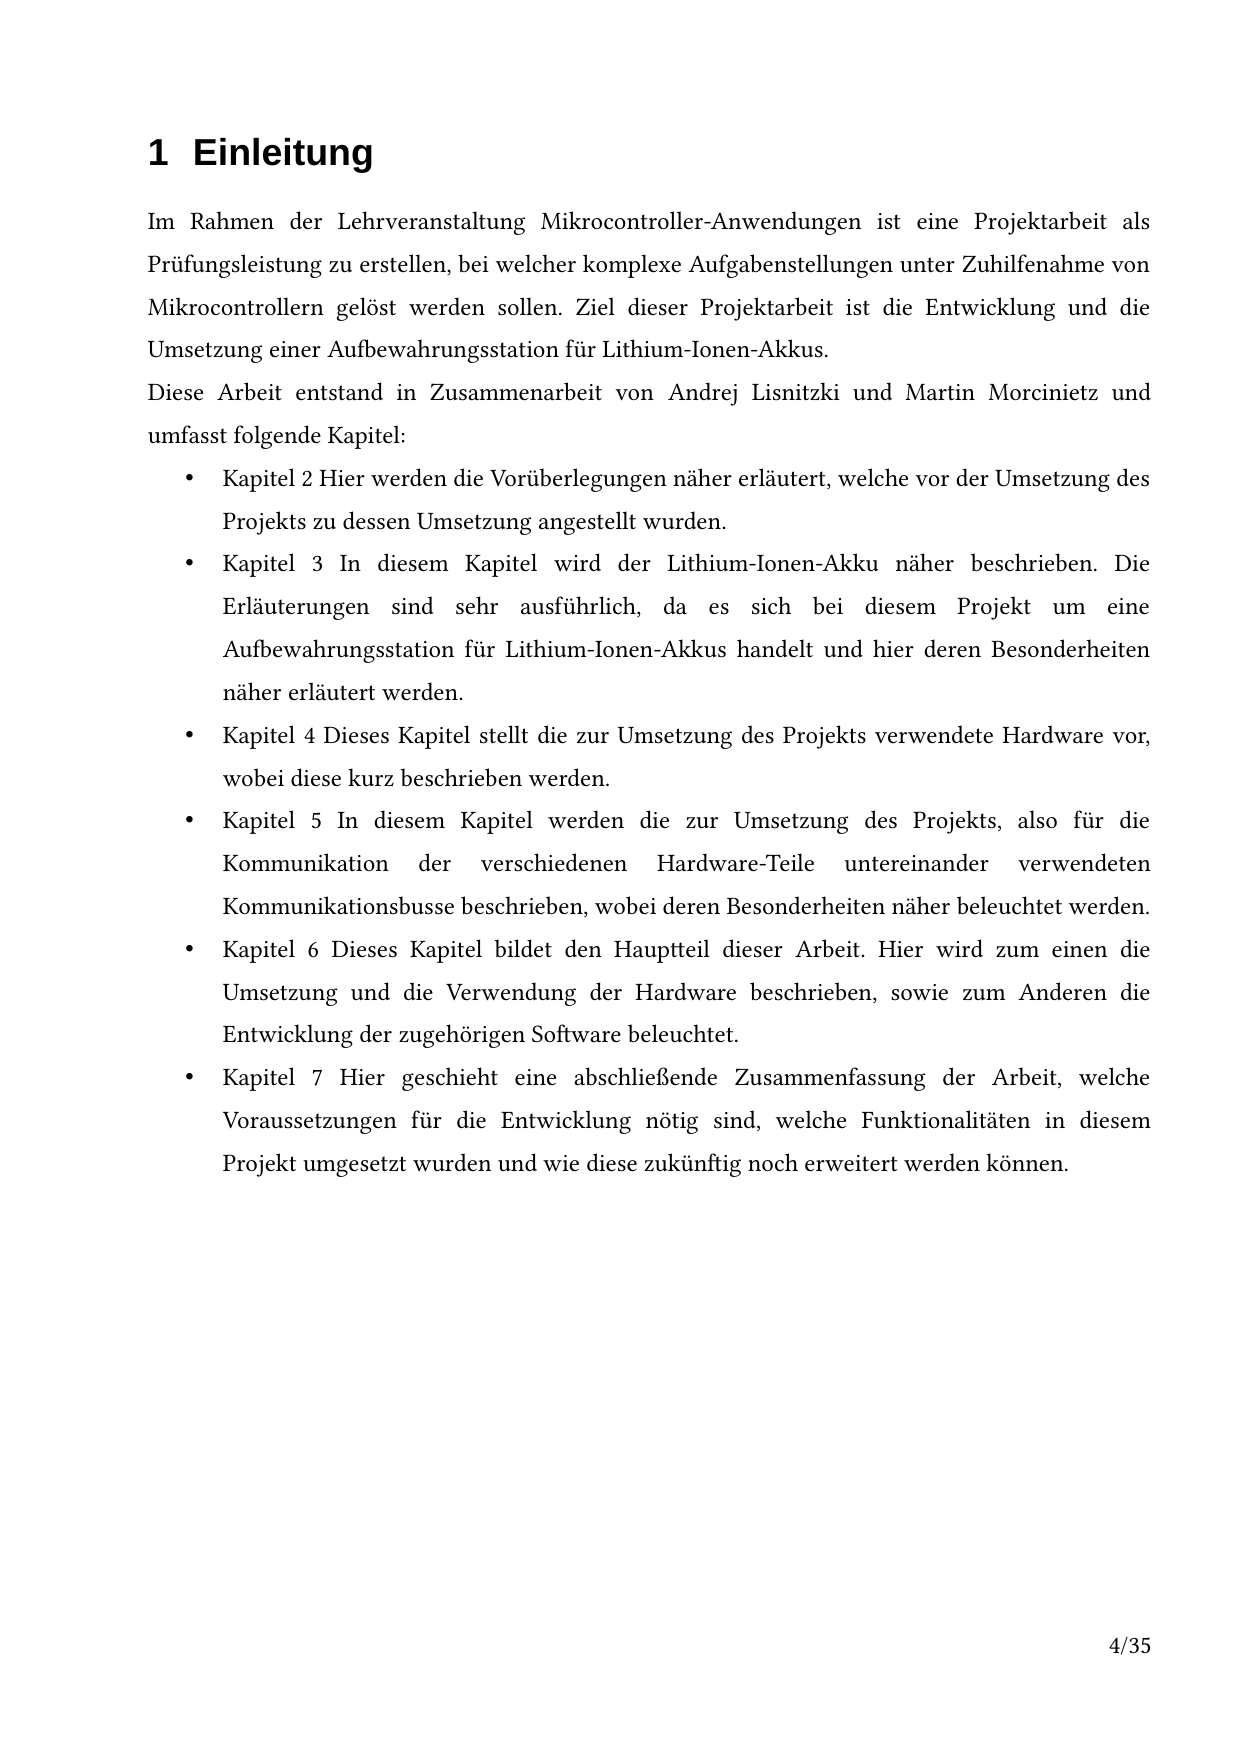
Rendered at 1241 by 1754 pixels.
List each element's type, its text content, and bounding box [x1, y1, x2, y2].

subtitle Einleitung [148, 130, 1152, 173]
list Kapitel 6 Dieses Kapitel bildet den Hauptteil dieser Arbeit. Hier wird zum einen die Umsetzung und die Verwendung der Hardware beschrieben, sowie zum Anderen die Entwicklung der zugehörigen Software beleuchtet. [185, 935, 1152, 1049]
list Kapitel 4 Dieses Kapitel stellt die zur Umsetzung des Projekts verwendete Hardware vor, wobei diese kurz beschrieben werden. [185, 721, 1152, 792]
list Kapitel 7 Hier geschieht eine abschließende Zusammenfassung der Arbeit, welche Voraussetzungen für die Entwicklung nötig sind, welche Funktionalitäten in diesem Projekt umgesetzt wurden und wie diese zukünftig noch erweitert werden können. [185, 1063, 1152, 1177]
list Kapitel 2 Hier werden die Vorüberlegungen näher erläutert, welche vor der Umsetzung des Projekts zu dessen Umsetzung angestellt wurden. [185, 464, 1152, 535]
text Im Rahmen der Lehrveranstaltung Mikrocontroller-Anwendungen ist eine Projektarbeit als Prüfungsleistung zu erstellen, bei welcher komplexe Aufgabenstellungen unter Zuhilfenahme von Mikrocontrollern gelöst werden sollen. Ziel dieser Projektarbeit ist die Entwicklung und die Umsetzung einer Aufbewahrungsstation für Lithium-Ionen-Akkus. [148, 207, 1152, 364]
list Kapitel 3 In diesem Kapitel wird der Lithium-Ionen-Akku näher beschrieben. Die Erläuterungen sind sehr ausführlich, da es sich bei diesem Projekt um eine Aufbewahrungsstation für Lithium-Ionen-Akkus handelt und hier deren Besonderheiten näher erläutert werden. [185, 549, 1152, 706]
text Diese Arbeit entstand in Zusammenarbeit von Andrej Lisnitzki und Martin Morcinietz und umfasst folgende Kapitel: [148, 378, 1152, 449]
list Kapitel 5 In diesem Kapitel werden die zur Umsetzung des Projekts, also für die Kommunikation der verschiedenen Hardware-Teile untereinander verwendeten Kommunikationsbusse beschrieben, wobei deren Besonderheiten näher beleuchtet werden. [185, 806, 1152, 921]
